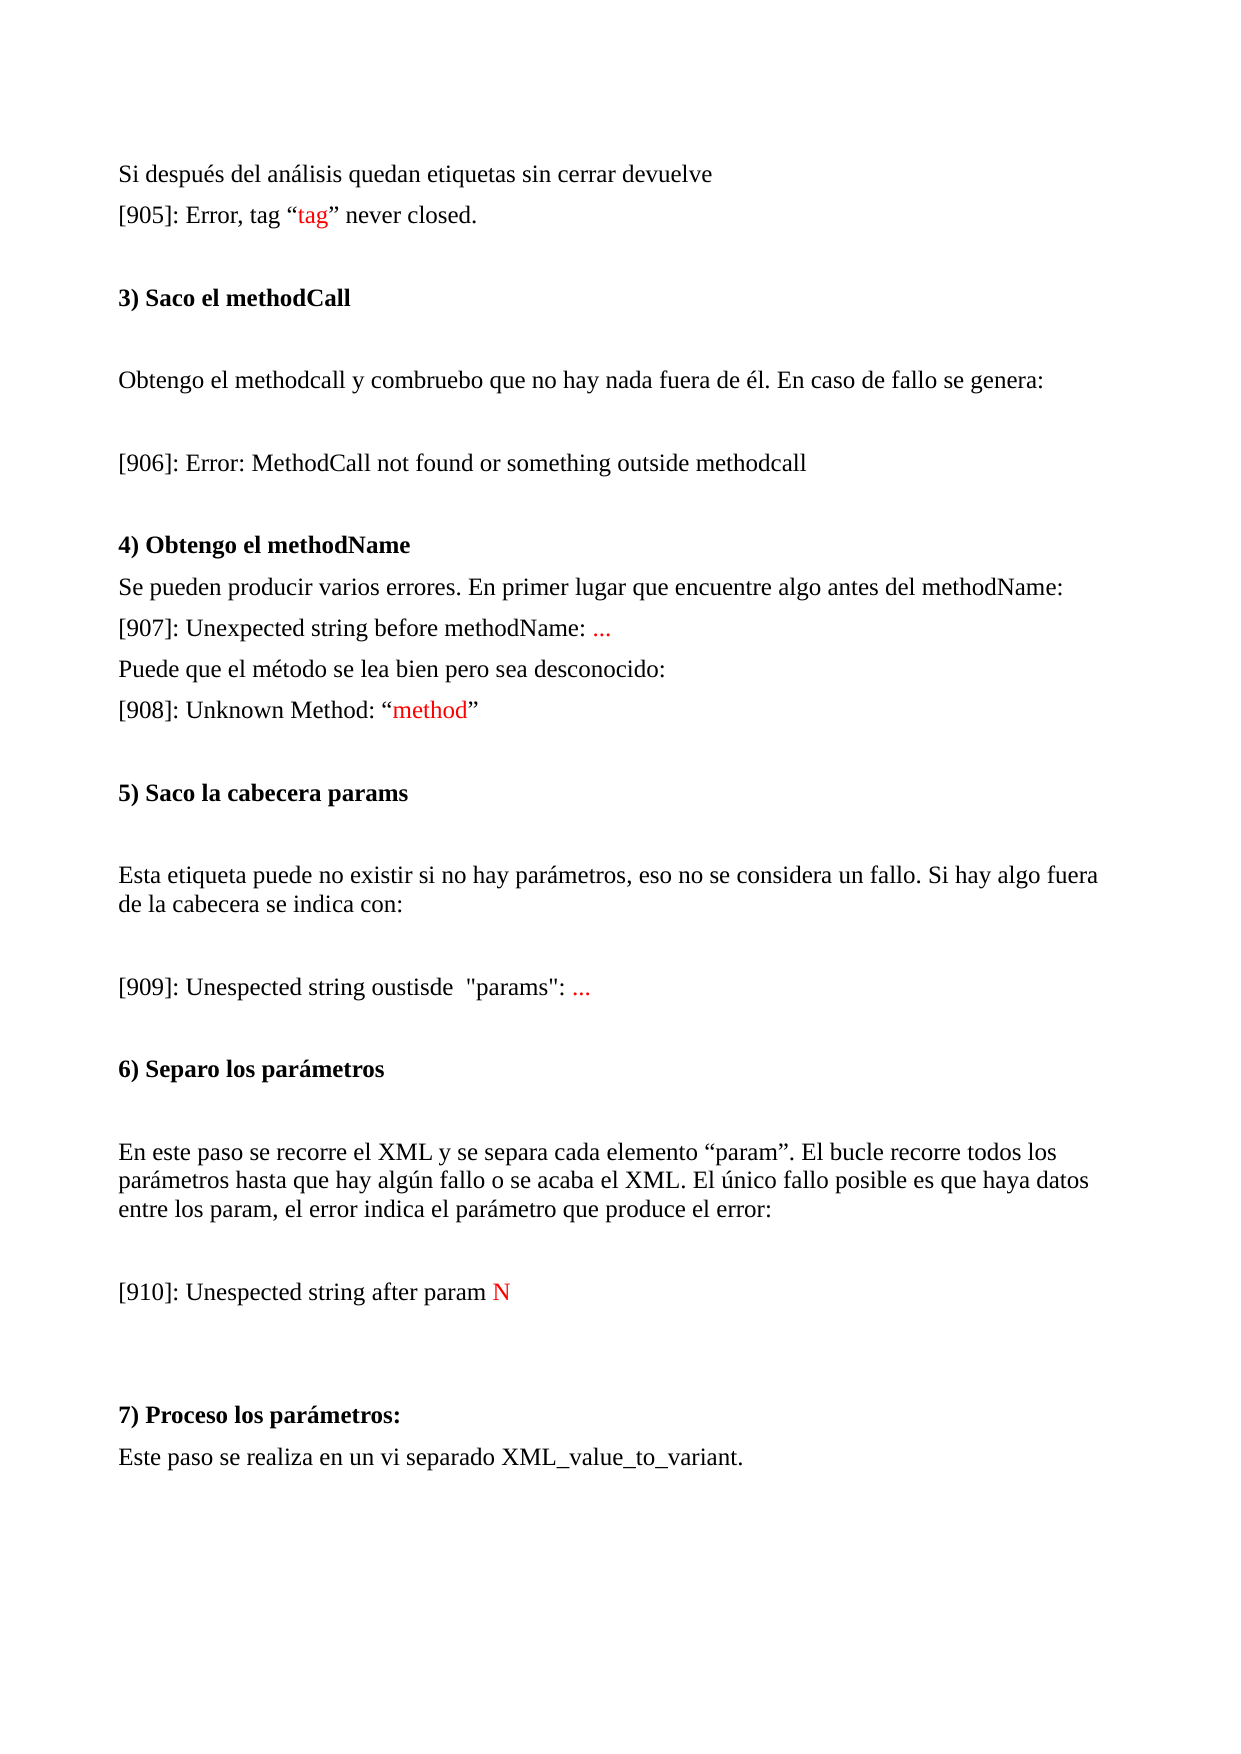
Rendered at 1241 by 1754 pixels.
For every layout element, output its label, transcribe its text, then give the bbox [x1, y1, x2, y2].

text 3) Saco el methodCall [118, 283, 1122, 312]
text [909]: Unespected string oustisde "params": ... [118, 972, 1122, 1001]
text [907]: Unexpected string before methodName: ... [118, 613, 1122, 642]
text En este paso se recorre el XML y se separa cada elemento “param”. El bucle recorre todos los parámetros hasta que hay algún fallo o se acaba el XML. El único fallo posible es que haya datos entre los param, el error indica el parámetro que produce el error: [118, 1137, 1122, 1223]
text 6) Separo los parámetros [118, 1054, 1122, 1083]
text [908]: Unknown Method: “method” [118, 696, 1122, 724]
text [910]: Unespected string after param N [118, 1277, 1122, 1306]
text Obtengo el methodcall y combruebo que no hay nada fuera de él. En caso de fallo se genera: [118, 366, 1122, 394]
text Si después del análisis quedan etiquetas sin cerrar devuelve [118, 159, 1122, 188]
text 5) Saco la cabecera params [118, 778, 1122, 807]
text [906]: Error: MethodCall not found or something outside methodcall [118, 448, 1122, 477]
text Este paso se realiza en un vi separado XML_value_to_variant. [118, 1442, 1122, 1471]
text Puede que el método se lea bien pero sea desconocido: [118, 654, 1122, 683]
text 7) Proceso los parámetros: [118, 1401, 1122, 1429]
text 4) Obtengo el methodName [118, 531, 1122, 559]
text [905]: Error, tag “tag” never closed. [118, 201, 1122, 229]
text Esta etiqueta puede no existir si no hay parámetros, eso no se considera un fallo. Si hay algo fuera de la cabecera se indica con: [118, 861, 1122, 918]
text Se pueden producir varios errores. En primer lugar que encuentre algo antes del methodName: [118, 572, 1122, 601]
